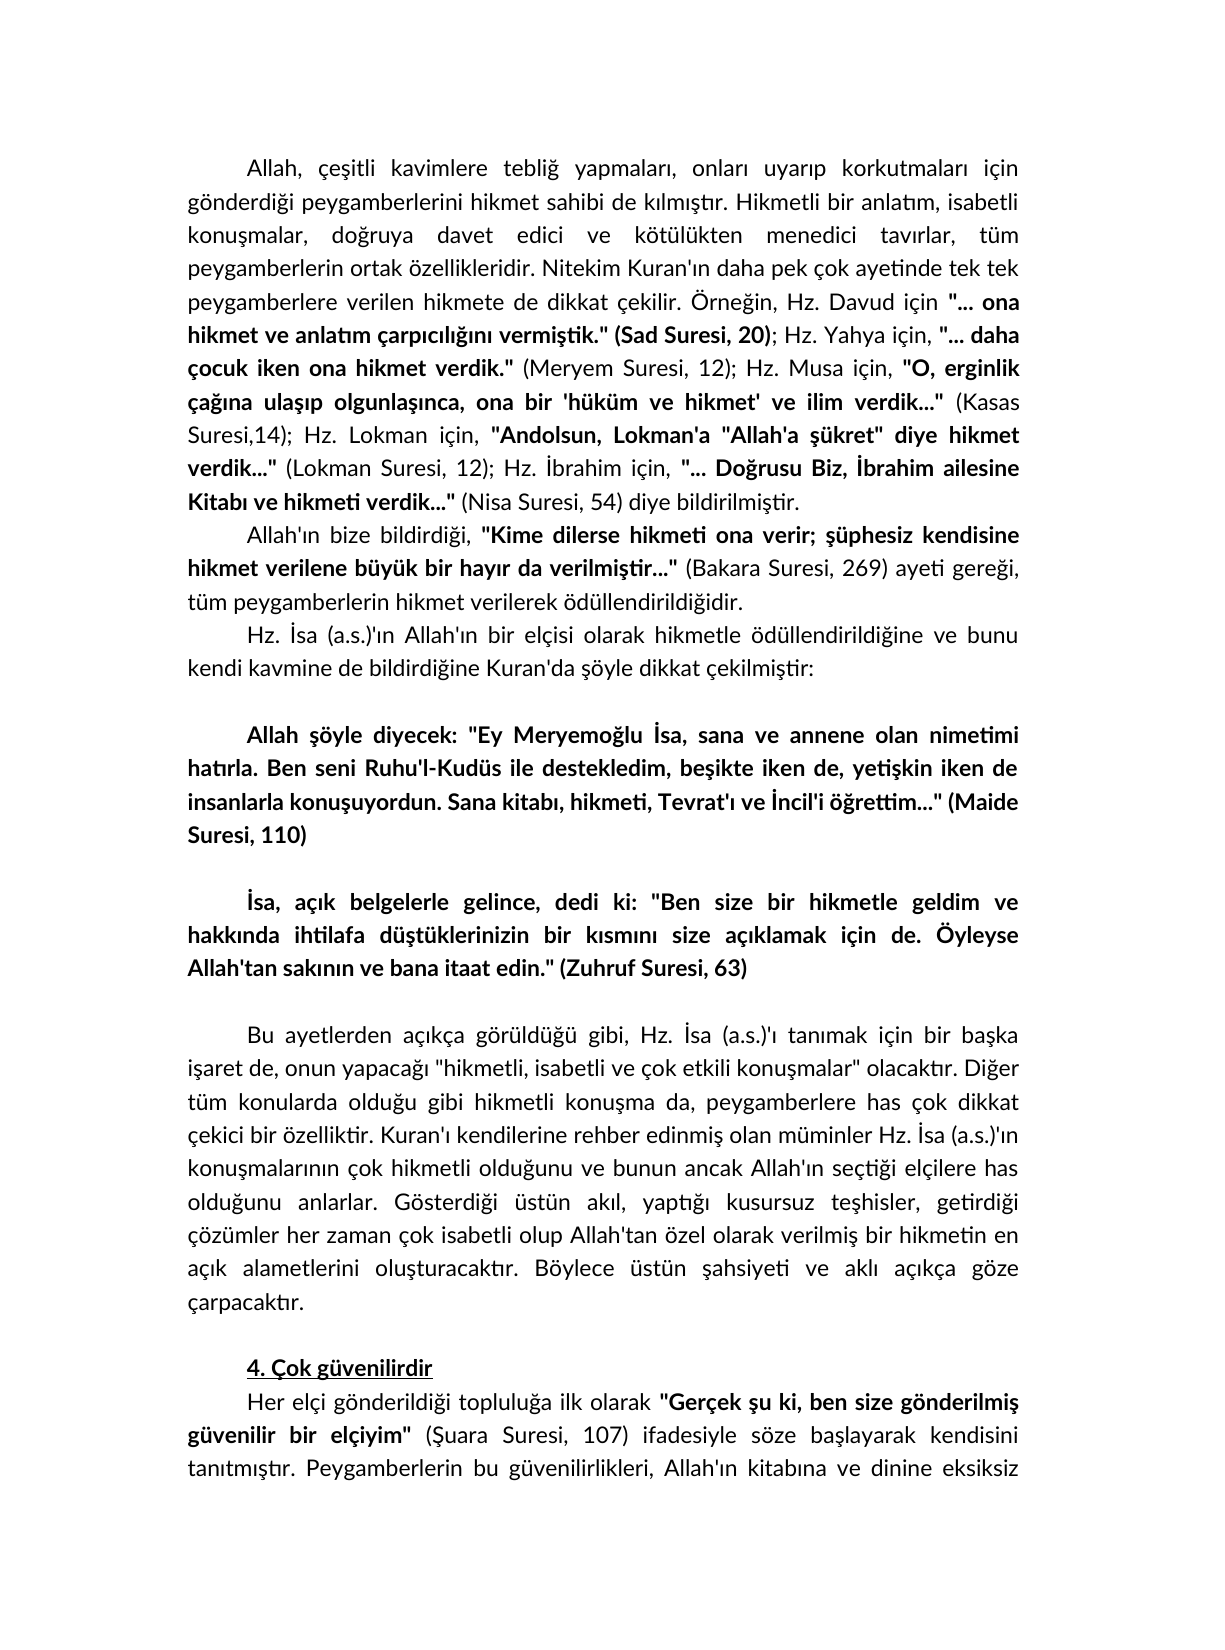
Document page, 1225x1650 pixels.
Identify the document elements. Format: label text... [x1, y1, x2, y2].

text Allah şöyle diyecek: "Ey Meryemoğlu İsa, sana ve annene olan nimetimi hatırla. Ben seni Ruhu'l-Kudüs ile destekledim, beşikte iken de, yetişkin iken de insanlarla konuşuyordun. Sana kitabı, hikmeti, Tevrat'ı ve İncil'i öğrettim..." (Maide Suresi, 110) [187, 717, 1020, 850]
text İsa, açık belgelerle gelince, dedi ki: "Ben size bir hikmetle geldim ve hakkında ihtilafa düştüklerinizin bir kısmını size açıklamak için de. Öyleyse Allah'tan sakının ve bana itaat edin." (Zuhruf Suresi, 63) [187, 883, 1020, 983]
text Hz. İsa (a.s.)'ın Allah'ın bir elçisi olarak hikmetle ödüllendirildiğine ve bunu kendi kavmine de bildirdiğine Kuran'da şöyle dikkat çekilmiştir: [187, 617, 1020, 683]
text Bu ayetlerden açıkça görüldüğü gibi, Hz. İsa (a.s.)'ı tanımak için bir başka işaret de, onun yapacağı "hikmetli, isabetli ve çok etkili konuşmalar" olacaktır. Diğer tüm konularda olduğu gibi hikmetli konuşma da, peygamberlere has çok dikkat çekici bir özelliktir. Kuran'ı kendilerine rehber edinmiş olan müminler Hz. İsa (a.s.)'ın konuşmalarının çok hikmetli olduğunu ve bunun ancak Allah'ın seçtiği elçilere has olduğunu anlarlar. Gösterdiği üstün akıl, yaptığı kusursuz teşhisler, getirdiği çözümler her zaman çok isabetli olup Allah'tan özel olarak verilmiş bir hikmetin en açık alametlerini oluşturacaktır. Böylece üstün şahsiyeti ve aklı açıkça göze çarpacaktır. [187, 1017, 1020, 1317]
text Allah, çeşitli kavimlere tebliğ yapmaları, onları uyarıp korkutmaları için gönderdiği peygamberlerini hikmet sahibi de kılmıştır. Hikmetli bir anlatım, isabetli konuşmalar, doğruya davet edici ve kötülükten menedici tavırlar, tüm peygamberlerin ortak özellikleridir. Nitekim Kuran'ın daha pek çok ayetinde tek tek peygamberlere verilen hikmete de dikkat çekilir. Örneğin, Hz. Davud için "... ona hikmet ve anlatım çarpıcılığını vermiştik." (Sad Suresi, 20); Hz. Yahya için, "... daha çocuk iken ona hikmet verdik." (Meryem Suresi, 12); Hz. Musa için, "O, erginlik çağına ulaşıp olgunlaşınca, ona bir 'hüküm ve hikmet' ve ilim verdik..." (Kasas Suresi,14); Hz. Lokman için, "Andolsun, Lokman'a "Allah'a şükret" diye hikmet verdik..." (Lokman Suresi, 12); Hz. İbrahim için, "... Doğrusu Biz, İbrahim ailesine Kitabı ve hikmeti verdik..." (Nisa Suresi, 54) diye bildirilmiştir. [187, 150, 1020, 517]
text Allah'ın bize bildirdiği, "Kime dilerse hikmeti ona verir; şüphesiz kendisine hikmet verilene büyük bir hayır da verilmiştir..." (Bakara Suresi, 269) ayeti gereği, tüm peygamberlerin hikmet verilerek ödüllendirildiğidir. [187, 517, 1020, 617]
text 4. Çok güvenilirdir [187, 1350, 1020, 1383]
text Her elçi gönderildiği topluluğa ilk olarak "Gerçek şu ki, ben size gönderilmiş güvenilir bir elçiyim" (Şuara Suresi, 107) ifadesiyle söze başlayarak kendisini tanıtmıştır. Peygamberlerin bu güvenilirlikleri, Allah'ın kitabına ve dinine eksiksiz [187, 1383, 1020, 1483]
